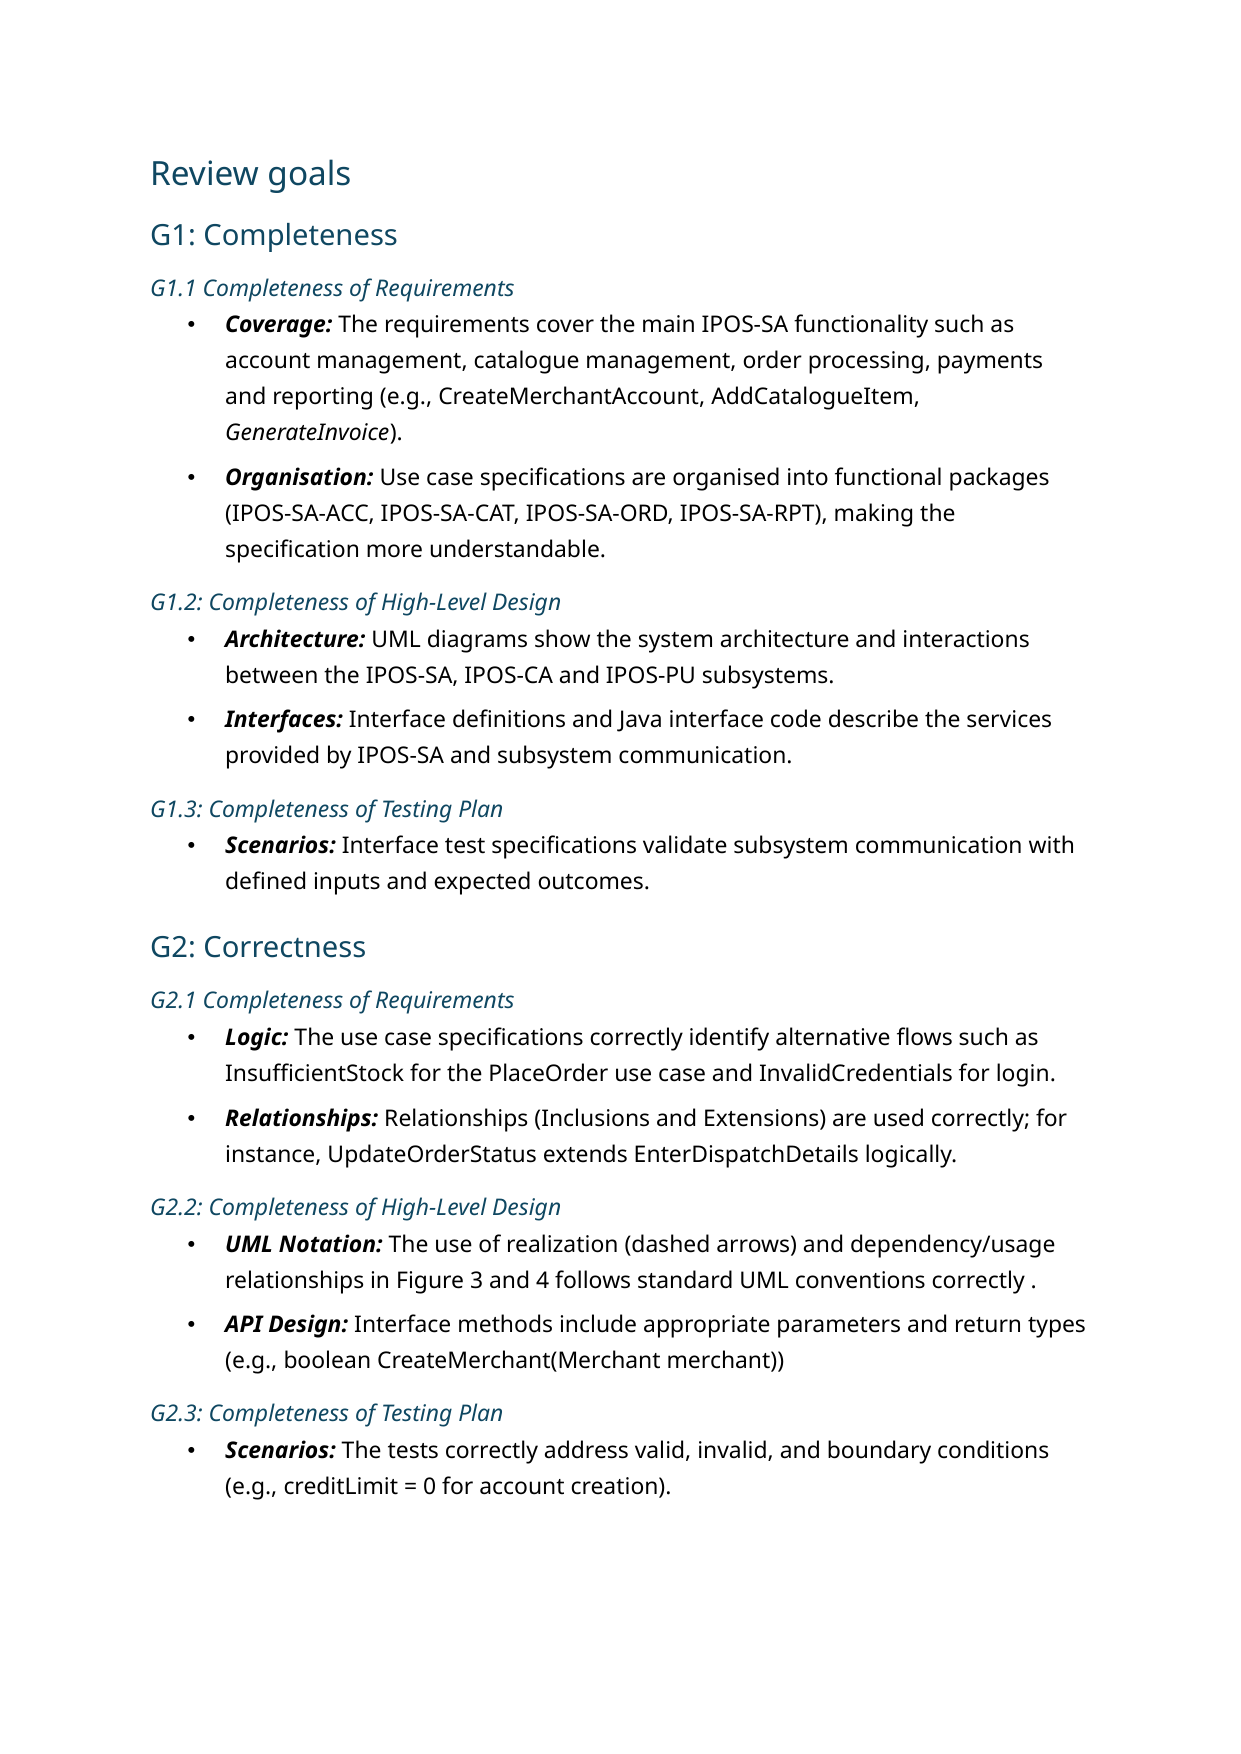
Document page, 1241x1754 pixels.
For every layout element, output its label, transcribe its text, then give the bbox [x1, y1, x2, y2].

subtitle G2.2: Completeness of High-Level Design [150, 1191, 1090, 1222]
list Interfaces: Interface definitions and Java interface code describe the services provided by IPOS-SA and subsystem communication. [187, 703, 1090, 771]
list API Design: Interface methods include appropriate parameters and return types (e.g., boolean CreateMerchant(Merchant merchant)) [187, 1308, 1090, 1376]
subtitle Review goals [150, 150, 1090, 195]
list Logic: The use case specifications correctly identify alternative flows such as InsufficientStock for the PlaceOrder use case and InvalidCredentials for login. [187, 1021, 1090, 1088]
subtitle G1.3: Completeness of Testing Plan [150, 792, 1090, 824]
subtitle G2.3: Completeness of Testing Plan [150, 1397, 1090, 1429]
subtitle G1.1 Completeness of Requirements [150, 272, 1090, 303]
list Architecture: UML diagrams show the system architecture and interactions between the IPOS-SA, IPOS-CA and IPOS-PU subsystems. [187, 623, 1090, 690]
list Scenarios: The tests correctly address valid, invalid, and boundary conditions (e.g., creditLimit = 0 for account creation). [187, 1434, 1090, 1501]
subtitle G1.2: Completeness of High-Level Design [150, 586, 1090, 617]
list UML Notation: The use of realization (dashed arrows) and dependency/usage relationships in Figure 3 and 4 follows standard UML conventions correctly . [187, 1228, 1090, 1295]
subtitle G1: Completeness [150, 214, 1090, 253]
subtitle G2: Correctness [150, 927, 1090, 966]
subtitle G2.1 Completeness of Requirements [150, 984, 1090, 1016]
list Organisation: Use case specifications are organised into functional packages (IPOS-SA-ACC, IPOS-SA-CAT, IPOS-SA-ORD, IPOS-SA-RPT), making the specification more understandable. [187, 461, 1090, 564]
list Scenarios: Interface test specifications validate subsystem communication with defined inputs and expected outcomes. [187, 829, 1090, 896]
list Relationships: Relationships (Inclusions and Extensions) are used correctly; for instance, UpdateOrderStatus extends EnterDispatchDetails logically. [187, 1102, 1090, 1169]
list Coverage: The requirements cover the main IPOS-SA functionality such as account management, catalogue management, order processing, payments and reporting (e.g., CreateMerchantAccount, AddCatalogueItem, GenerateInvoice). [187, 308, 1090, 447]
